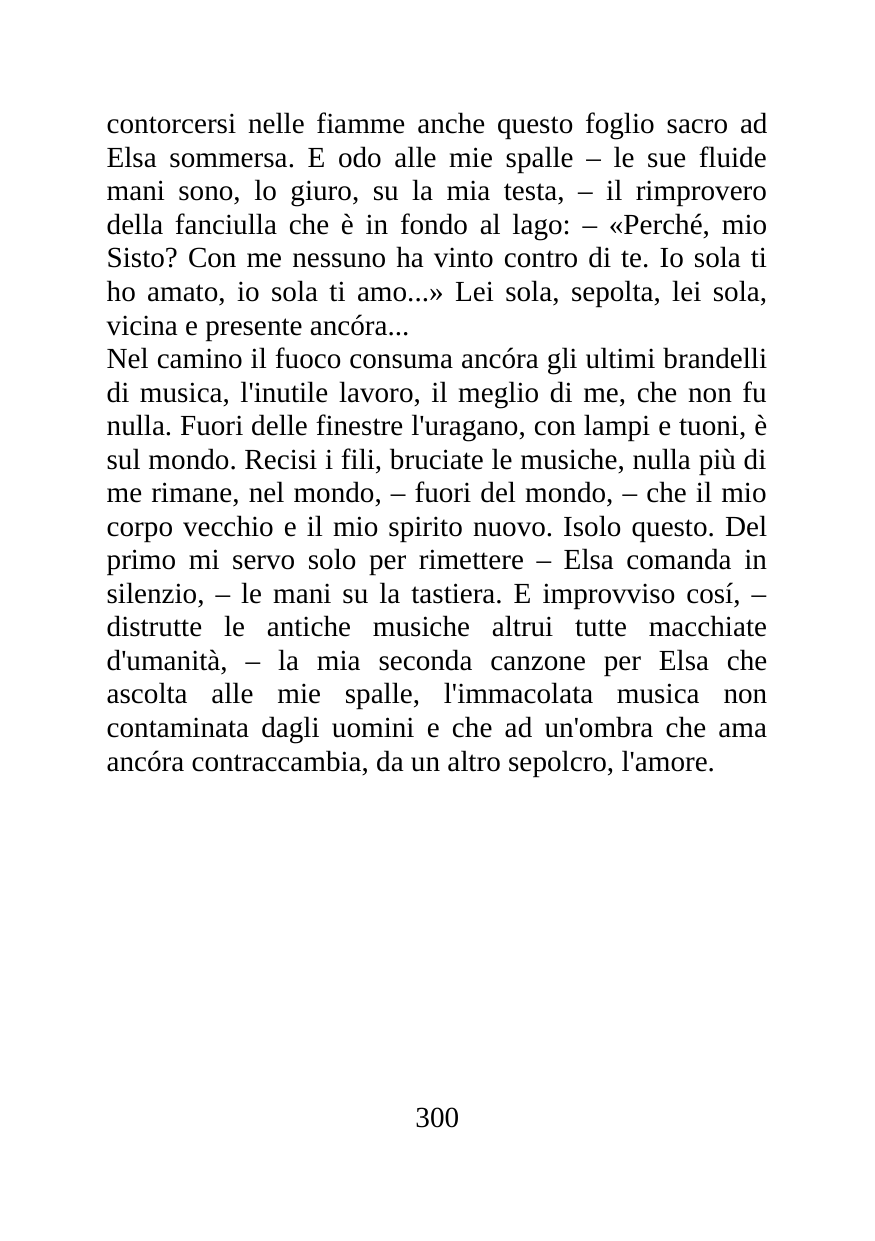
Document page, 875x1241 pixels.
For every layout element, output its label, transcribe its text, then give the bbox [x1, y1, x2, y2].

text contorcersi nelle fiamme anche questo foglio sacro ad Elsa sommersa. E odo alle mie spalle – le sue fluide mani sono, lo giuro, su la mia testa, – il rimprovero della fanciulla che è in fondo al lago: – «Perché, mio Sisto? Con me nessuno ha vinto contro di te. Io sola ti ho amato, io sola ti amo...» Lei sola, sepolta, lei sola, vicina e presente ancóra... [106, 106, 768, 341]
text Nel camino il fuoco consuma ancóra gli ultimi brandelli di musica, l'inutile lavoro, il meglio di me, che non fu nulla. Fuori delle finestre l'uragano, con lampi e tuoni, è sul mondo. Recisi i fili, bruciate le musiche, nulla più di me rimane, nel mondo, – fuori del mondo, – che il mio corpo vecchio e il mio spirito nuovo. Isolo questo. Del primo mi servo solo per rimettere – Elsa comanda in silenzio, – le mani su la tastiera. E improvviso cosí, – distrutte le antiche musiche altrui tutte macchiate d'umanità, – la mia seconda canzone per Elsa che ascolta alle mie spalle, l'immacolata musica non contaminata dagli uomini e che ad un'ombra che ama ancóra contraccambia, da un altro sepolcro, l'amore. [106, 341, 768, 777]
